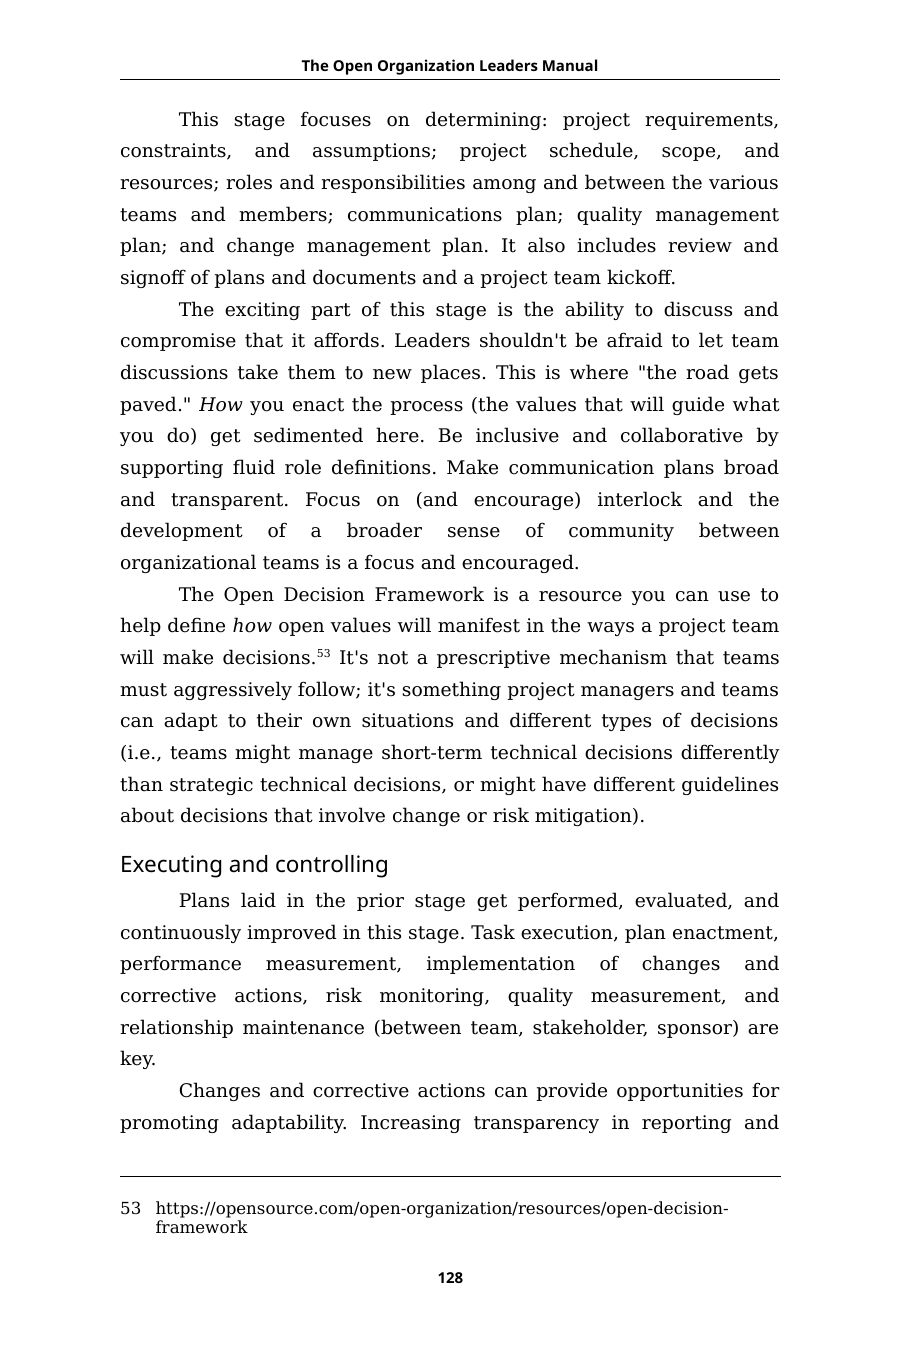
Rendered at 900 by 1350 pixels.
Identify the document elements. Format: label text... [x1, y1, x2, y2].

text Changes and corrective actions can provide opportunities for promoting adaptability. Increasing transparency in reporting and [120, 1080, 780, 1133]
text Plans laid in the prior stage get performed, evaluated, and continuously improved in this stage. Task execution, plan enactment, performance measurement, implementation of changes and corrective actions, risk monitoring, quality measurement, and relationship maintenance (between team, stakeholder, sponsor) are key. [120, 890, 780, 1070]
text The Open Decision Framework is a resource you can use to help define how open values will manifest in the ways a project team will make decisions. It's not a prescriptive mechanism that teams must aggressively follow; it's something project managers and teams can adapt to their own situations and different types of decisions (i.e., teams might manage short-term technical decisions differently than strategic technical decisions, or might have different guidelines about decisions that involve change or risk mitigation). [120, 584, 780, 827]
text https://opensource.com/open-organization/resources/open-decision-framework [120, 1199, 780, 1237]
subtitle Executing and controlling [120, 852, 780, 878]
text This stage focuses on determining: project requirements, constraints, and assumptions; project schedule, scope, and resources; roles and responsibilities among and between the various teams and members; communications plan; quality management plan; and change management plan. It also includes review and signoff of plans and documents and a project team kickoff. [120, 109, 780, 289]
text The exciting part of this stage is the ability to discuss and compromise that it affords. Leaders shouldn't be afraid to let team discussions take them to new places. This is where "the road gets paved." How you enact the process (the values that will guide what you do) get sedimented here. Be inclusive and collaborative by supporting fluid role definitions. Make communication plans broad and transparent. Focus on (and encourage) interlock and the development of a broader sense of community between organizational teams is a focus and encouraged. [120, 299, 780, 574]
